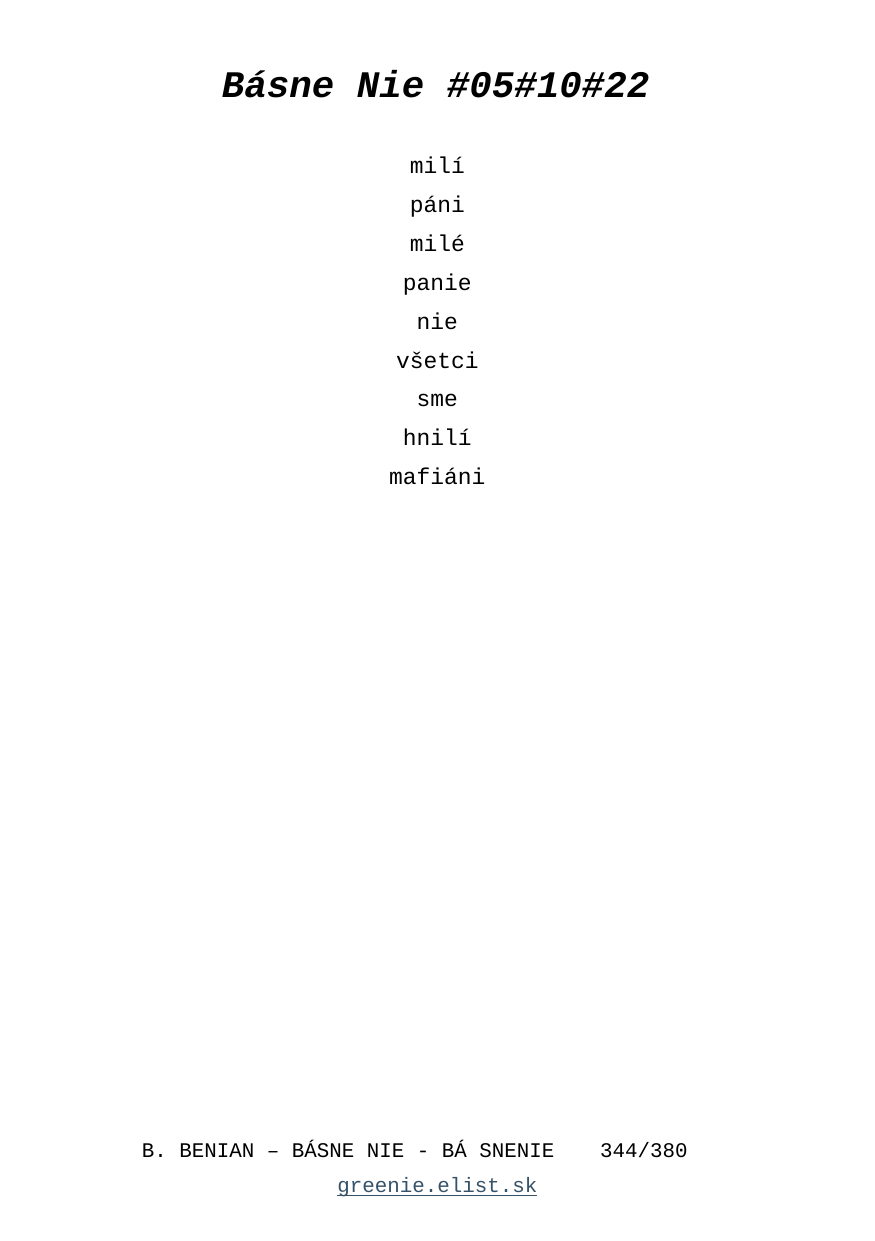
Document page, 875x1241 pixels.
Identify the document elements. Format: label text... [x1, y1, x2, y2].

subtitle Básne Nie #05#10#22 [41, 66, 833, 109]
text milí páni milé panie nie všetci sme hnilí mafiáni [41, 155, 833, 491]
